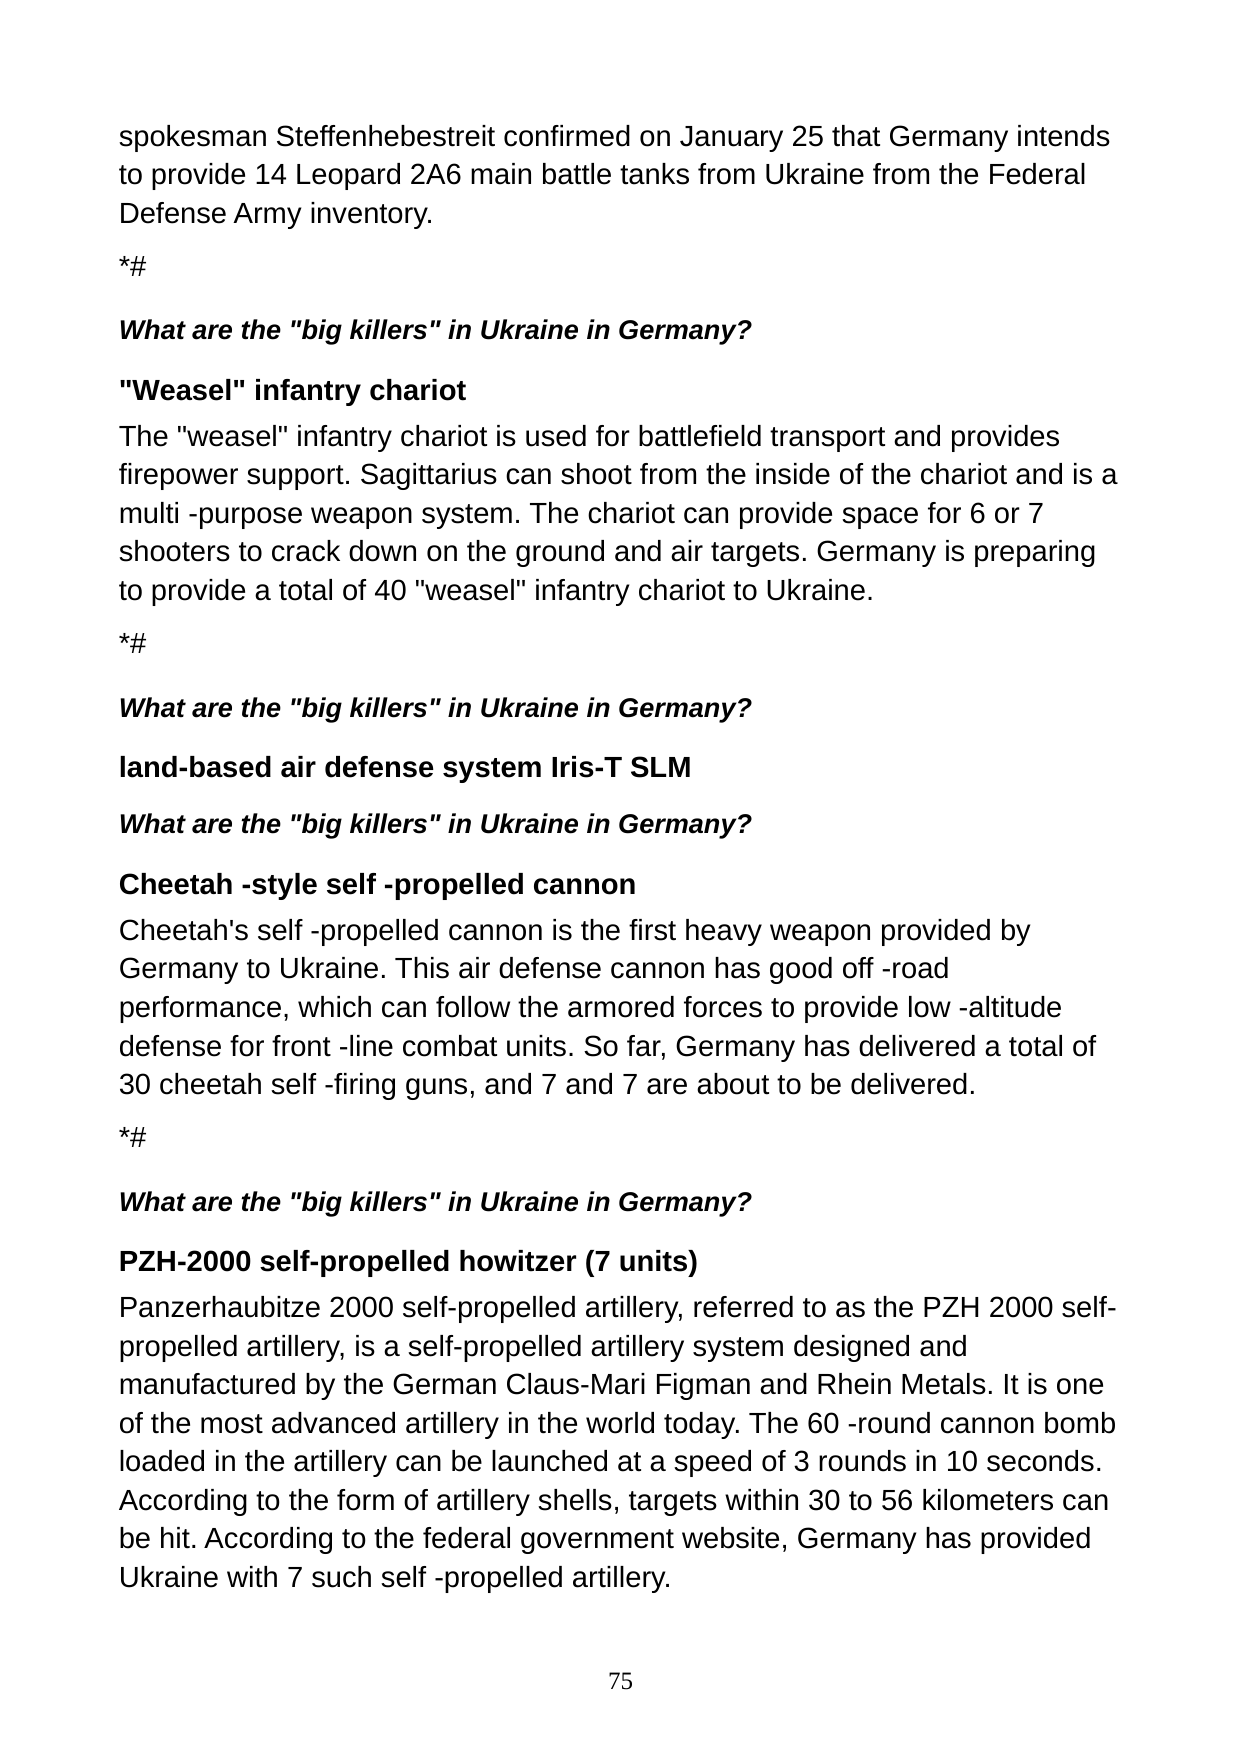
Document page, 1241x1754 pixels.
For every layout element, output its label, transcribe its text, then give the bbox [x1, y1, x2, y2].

subtitle What are the "big killers" in Ukraine in Germany? [118, 808, 1122, 840]
text Panzerhaubitze 2000 self-propelled artillery, referred to as the PZH 2000 self-propelled artillery, is a self-propelled artillery system designed and manufactured by the German Claus-Mari Figman and Rhein Metals. It is one of the most advanced artillery in the world today. The 60 -round cannon bomb loaded in the artillery can be launched at a speed of 3 rounds in 10 seconds. According to the form of artillery shells, targets within 30 to 56 kilometers can be hit. According to the federal government website, Germany has provided Ukraine with 7 such self -propelled artillery. [118, 1290, 1122, 1593]
subtitle What are the "big killers" in Ukraine in Germany? [118, 1186, 1122, 1217]
subtitle PZH-2000 self-propelled howitzer (7 units) [118, 1244, 1122, 1278]
text The "weasel" infantry chariot is used for battlefield transport and provides firepower support. Sagittarius can shoot from the inside of the chariot and is a multi -purpose weapon system. The chariot can provide space for 6 or 7 shooters to crack down on the ground and air targets. Germany is preparing to provide a total of 40 "weasel" infantry chariot to Ukraine. [118, 419, 1122, 606]
subtitle What are the "big killers" in Ukraine in Germany? [118, 314, 1122, 346]
text Cheetah's self -propelled cannon is the first heavy weapon provided by Germany to Ukraine. This air defense cannon has good off -road performance, which can follow the armored forces to provide low -altitude defense for front -line combat units. So far, Germany has delivered a total of 30 cheetah self -firing guns, and 7 and 7 are about to be delivered. [118, 913, 1122, 1101]
subtitle Cheetah -style self -propelled cannon [118, 867, 1122, 900]
text *# [118, 1120, 1122, 1154]
subtitle land-based air defense system Iris-T SLM [118, 750, 1122, 783]
text spokesman Steffenhebestreit confirmed on January 25 that Germany intends to provide 14 Leopard 2A6 main battle tanks from Ukraine from the Federal Defense Army inventory. [118, 118, 1122, 229]
subtitle What are the "big killers" in Ukraine in Germany? [118, 692, 1122, 723]
text *# [118, 626, 1122, 659]
subtitle "Weasel" infantry chariot [118, 373, 1122, 406]
text *# [118, 249, 1122, 282]
